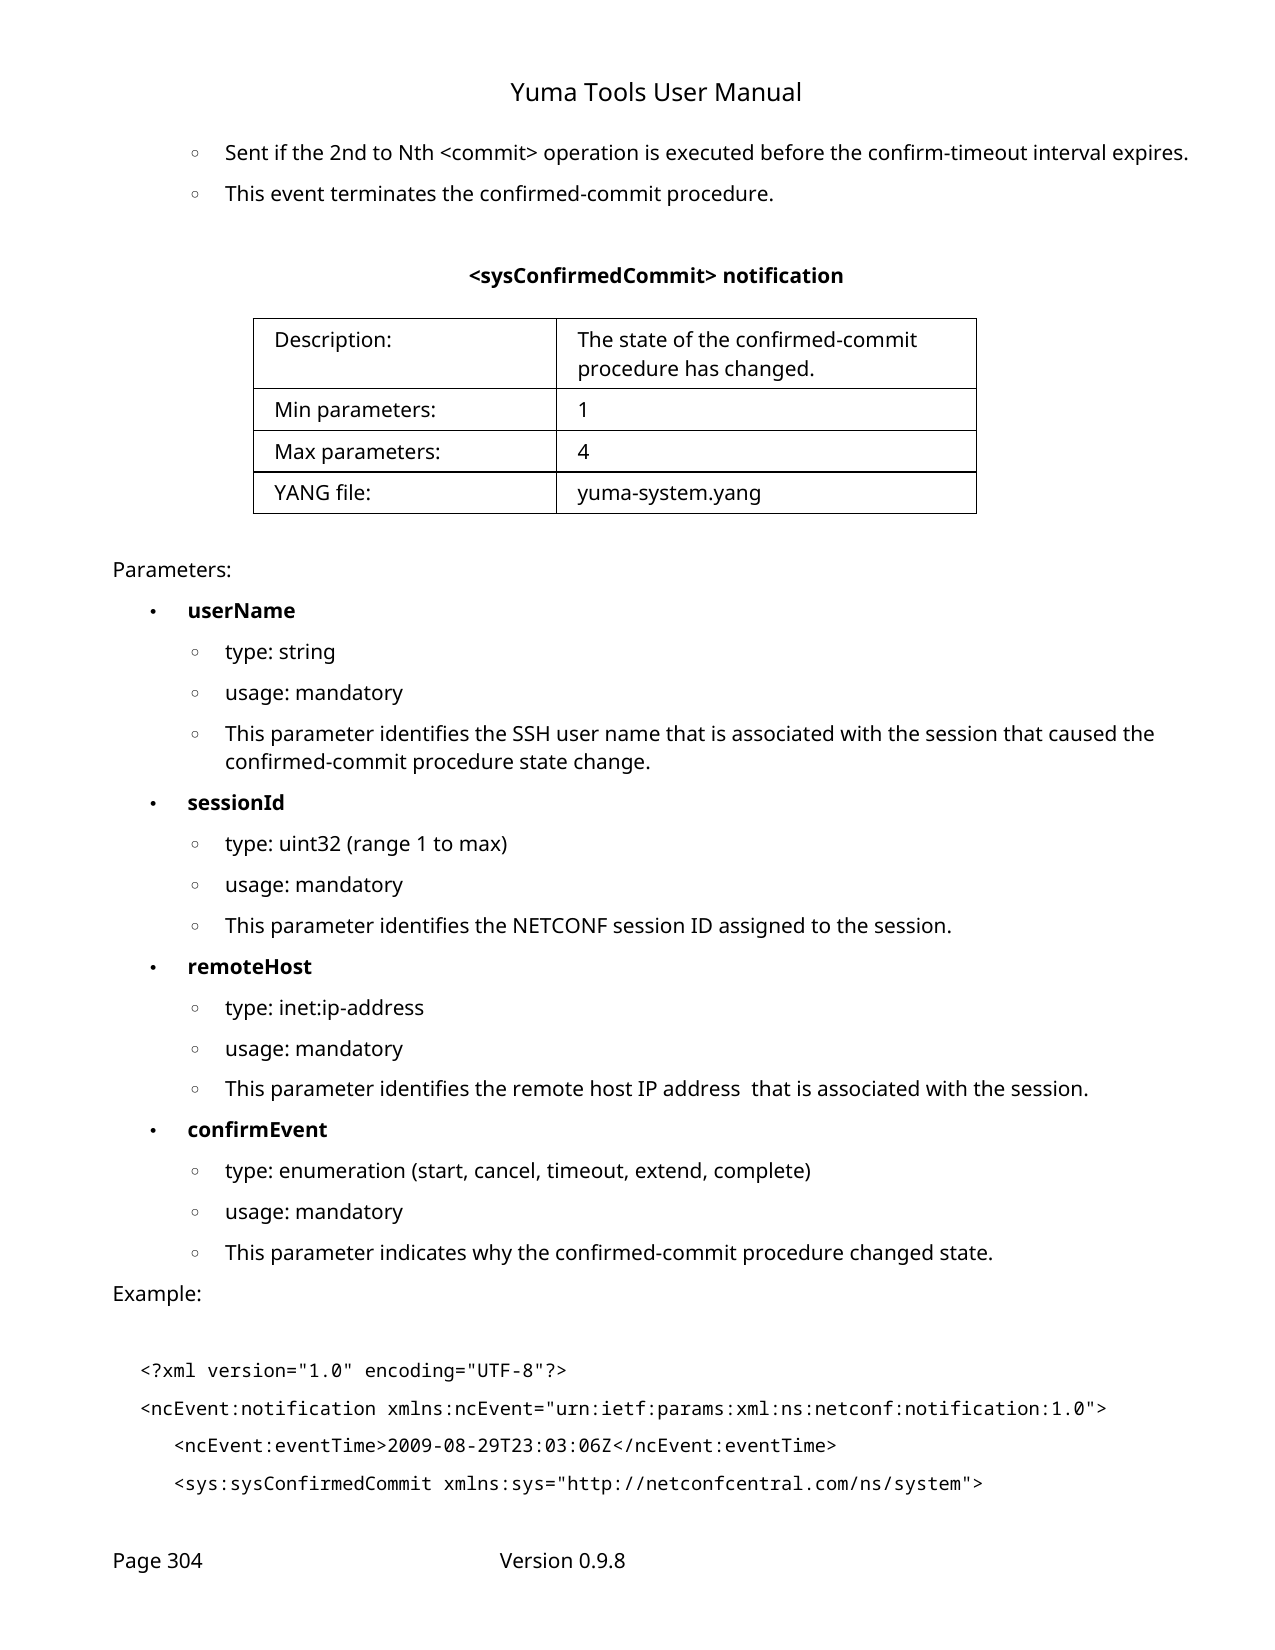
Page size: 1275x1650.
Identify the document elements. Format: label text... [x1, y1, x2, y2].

table_header The state of the confirmed-commit procedure has changed. [557, 319, 976, 388]
list userName [150, 596, 1200, 624]
list type: uint32 (range 1 to max) [187, 829, 1200, 857]
list type: enumeration (start, cancel, timeout, extend, complete) [187, 1156, 1200, 1185]
list confirmEvent [150, 1116, 1200, 1144]
subtitle <sysConfirmedCommit> notification [127, 261, 1185, 290]
text <sys:sysConfirmedCommit xmlns:sys="http://netconfcentral.com/ns/system"> [139, 1470, 1200, 1496]
text <ncEvent:notification xmlns:ncEvent="urn:ietf:params:xml:ns:netconf:notification:1.0"> [139, 1395, 1200, 1421]
list This parameter identifies the NETCONF session ID assigned to the session. [187, 911, 1200, 939]
list sessionId [150, 788, 1200, 816]
text <ncEvent:eventTime>2009-08-29T23:03:06Z</ncEvent:eventTime> [139, 1433, 1200, 1458]
text <?xml version="1.0" encoding="UTF-8"?> [139, 1358, 1200, 1383]
text Example: [112, 1279, 1200, 1308]
table_header Description: [254, 319, 556, 388]
table_cell 1 [557, 389, 976, 430]
table_cell 4 [557, 431, 976, 471]
table_cell Max parameters: [254, 431, 556, 471]
list type: string [187, 637, 1200, 665]
list This parameter identifies the remote host IP address that is associated with the session. [187, 1074, 1200, 1103]
list This parameter identifies the SSH user name that is associated with the session that caused the confirmed-commit procedure state change. [187, 719, 1200, 776]
list This parameter indicates why the confirmed-commit procedure changed state. [187, 1238, 1200, 1267]
text Parameters: [112, 555, 1200, 583]
table_cell yuma-system.yang [557, 473, 976, 513]
list Sent if the 2nd to Nth <commit> operation is executed before the confirm-timeout interval expires. [187, 138, 1200, 167]
table_cell Min parameters: [254, 389, 556, 430]
list usage: mandatory [187, 678, 1200, 706]
list type: inet:ip-address [187, 993, 1200, 1021]
list usage: mandatory [187, 870, 1200, 898]
list This event terminates the confirmed-commit procedure. [187, 179, 1200, 208]
list usage: mandatory [187, 1197, 1200, 1226]
list usage: mandatory [187, 1034, 1200, 1062]
table_cell YANG file: [254, 473, 556, 513]
list remoteHost [150, 952, 1200, 980]
